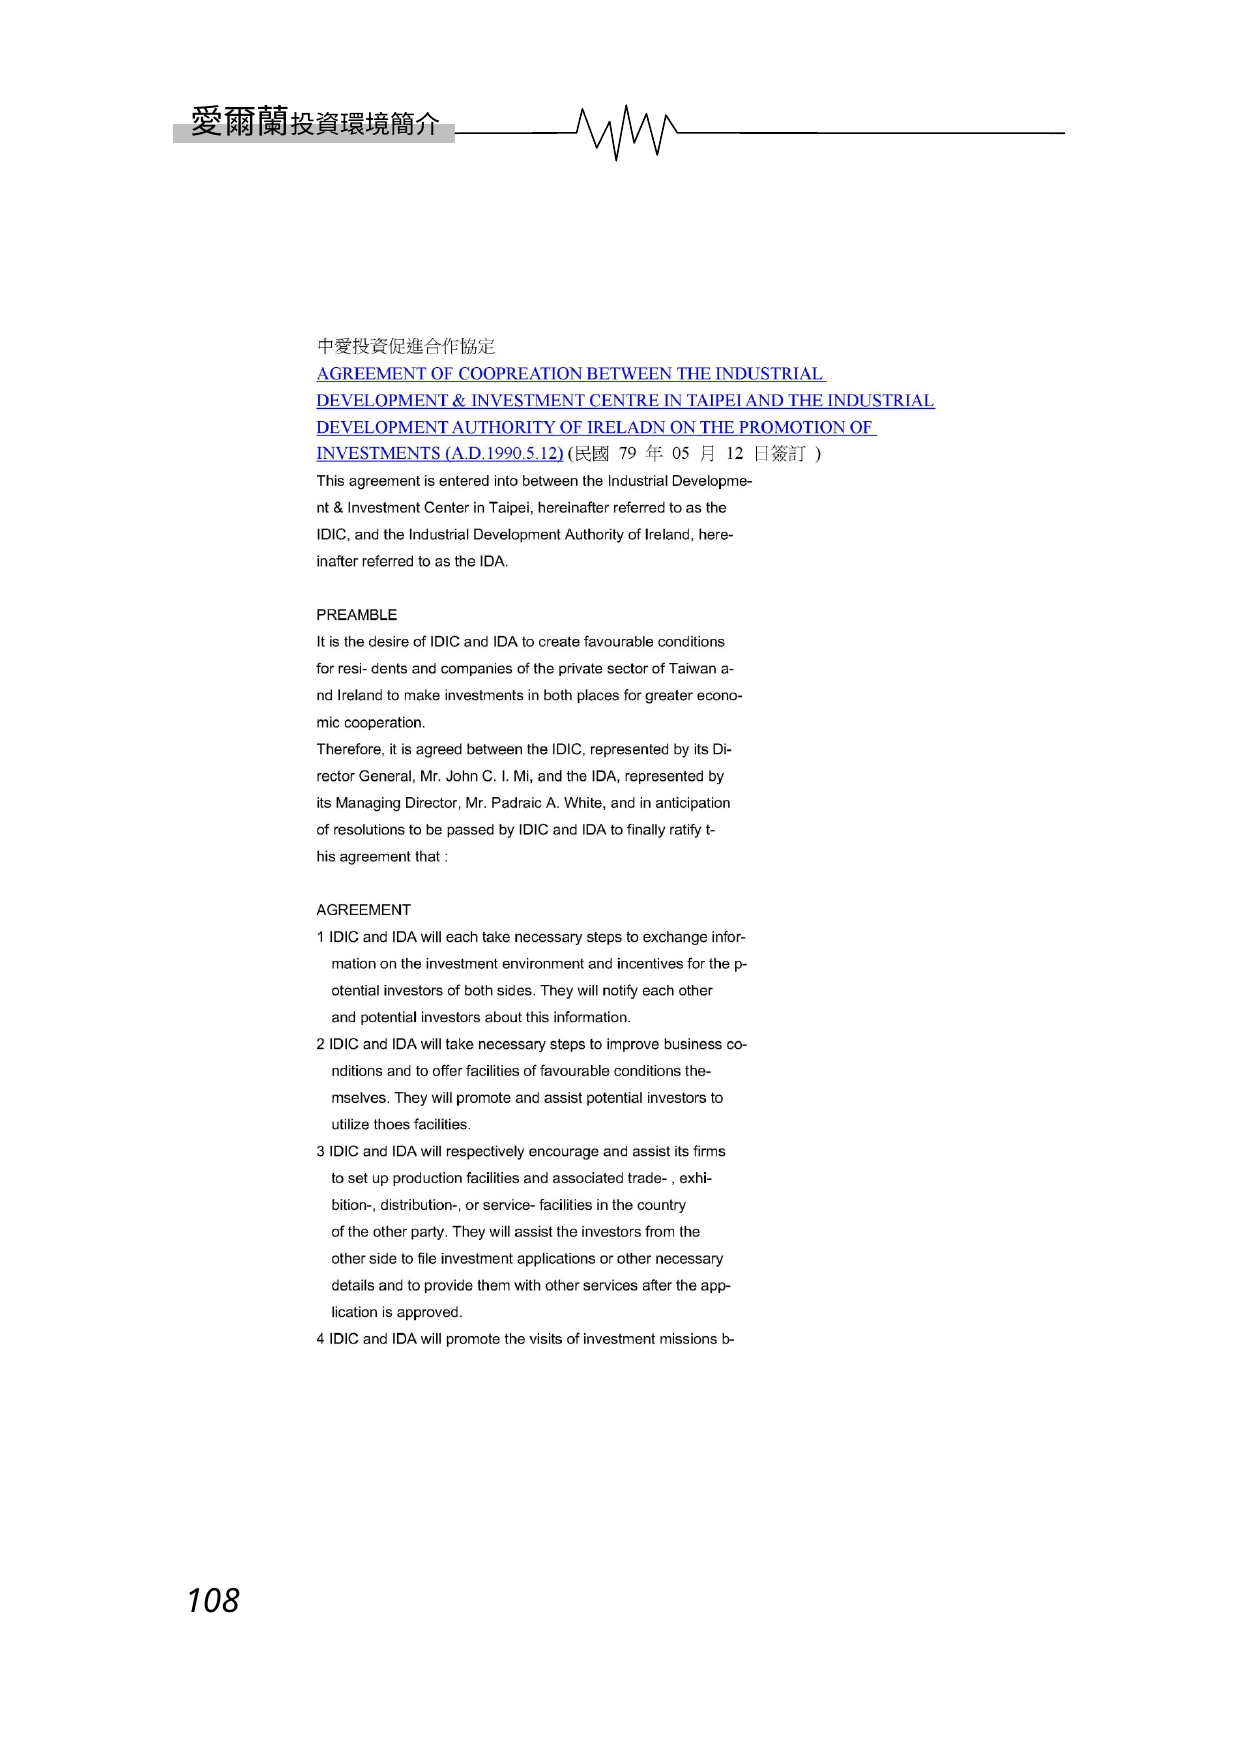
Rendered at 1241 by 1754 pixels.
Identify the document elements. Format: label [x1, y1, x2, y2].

picture [182, 278, 1069, 1368]
